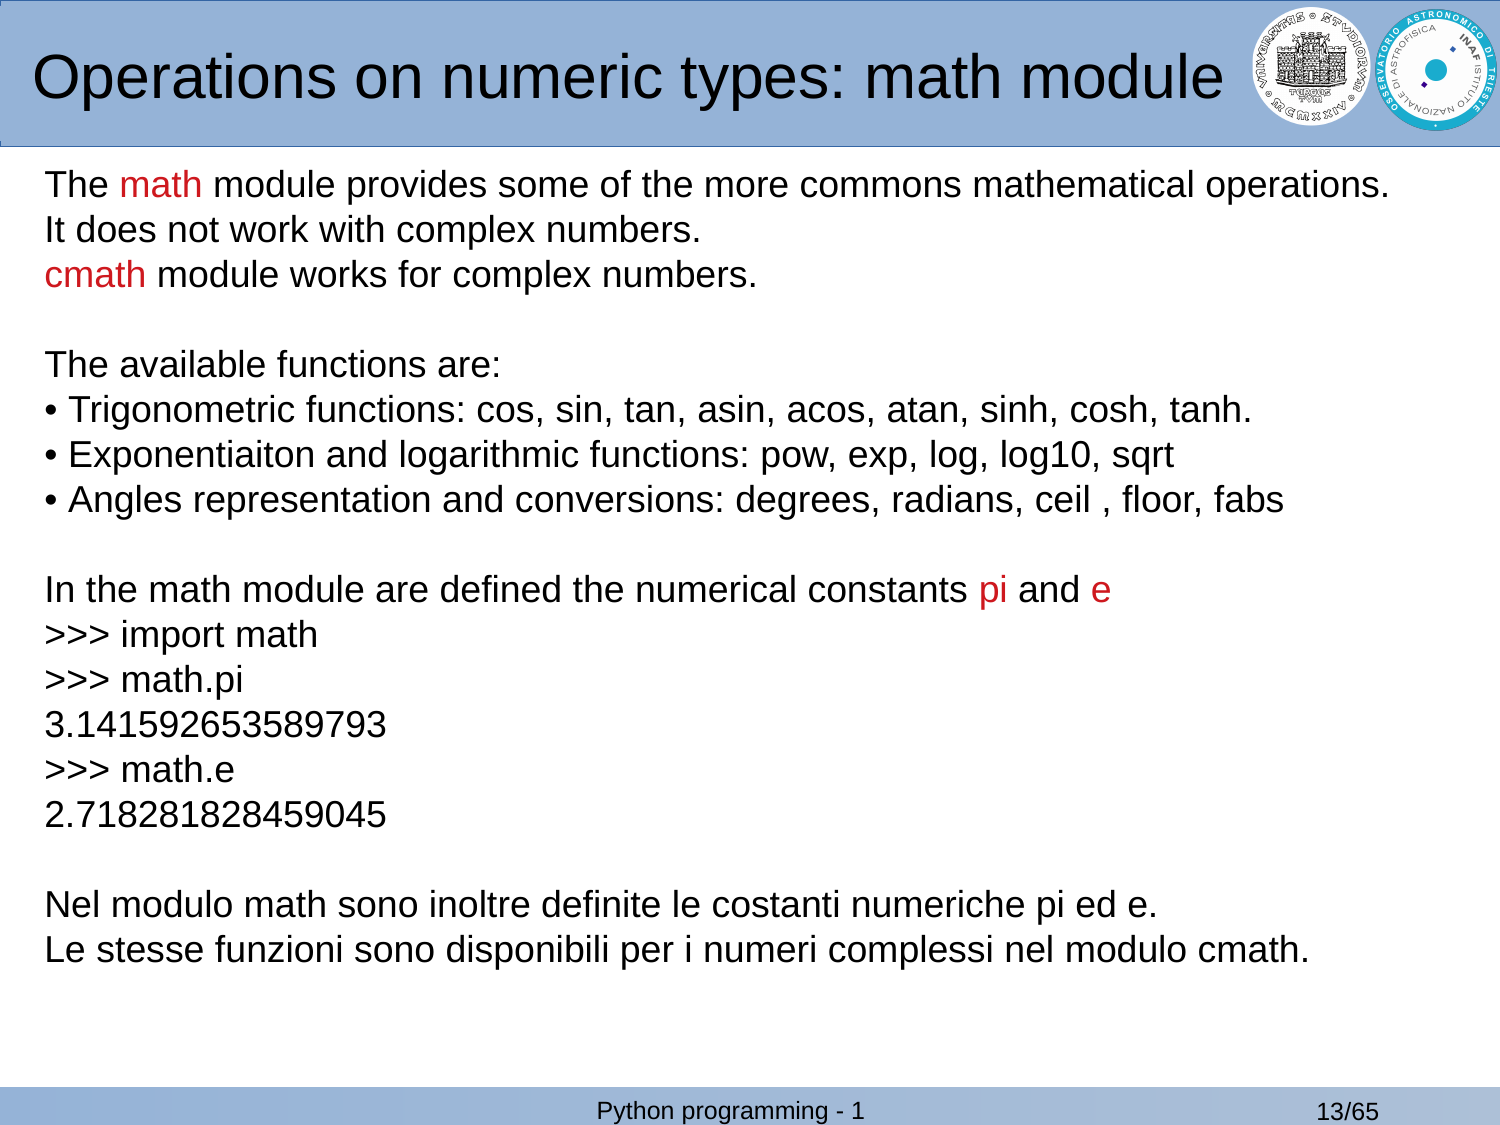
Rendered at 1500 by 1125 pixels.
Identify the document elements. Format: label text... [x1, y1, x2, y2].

text_box Operations on numeric types: math module [0, 5, 1253, 141]
list The math module provides some of the more commons mathematical operations. It does not work with complex numbers. cmath module works for complex numbers. The available functions are: • Trigonometric functions: cos, sin, tan, asin, acos, atan, sinh, cosh, tanh. • Exponentiaiton and logarithmic functions: pow, exp, log, log10, sqrt • Angles representation and conversions: degrees, radians, ceil , floor, fabs In the math module are defined the numerical constants pi and e >>> import math >>> math.pi 3.141592653589793 >>> math.e 2.718281828459045 Nel modulo math sono inoltre definite le costanti numeriche pi ed e. Le stesse funzioni sono disponibili per i numeri complessi nel modulo cmath. [29, 152, 1500, 1065]
picture [1253, 0, 1500, 152]
